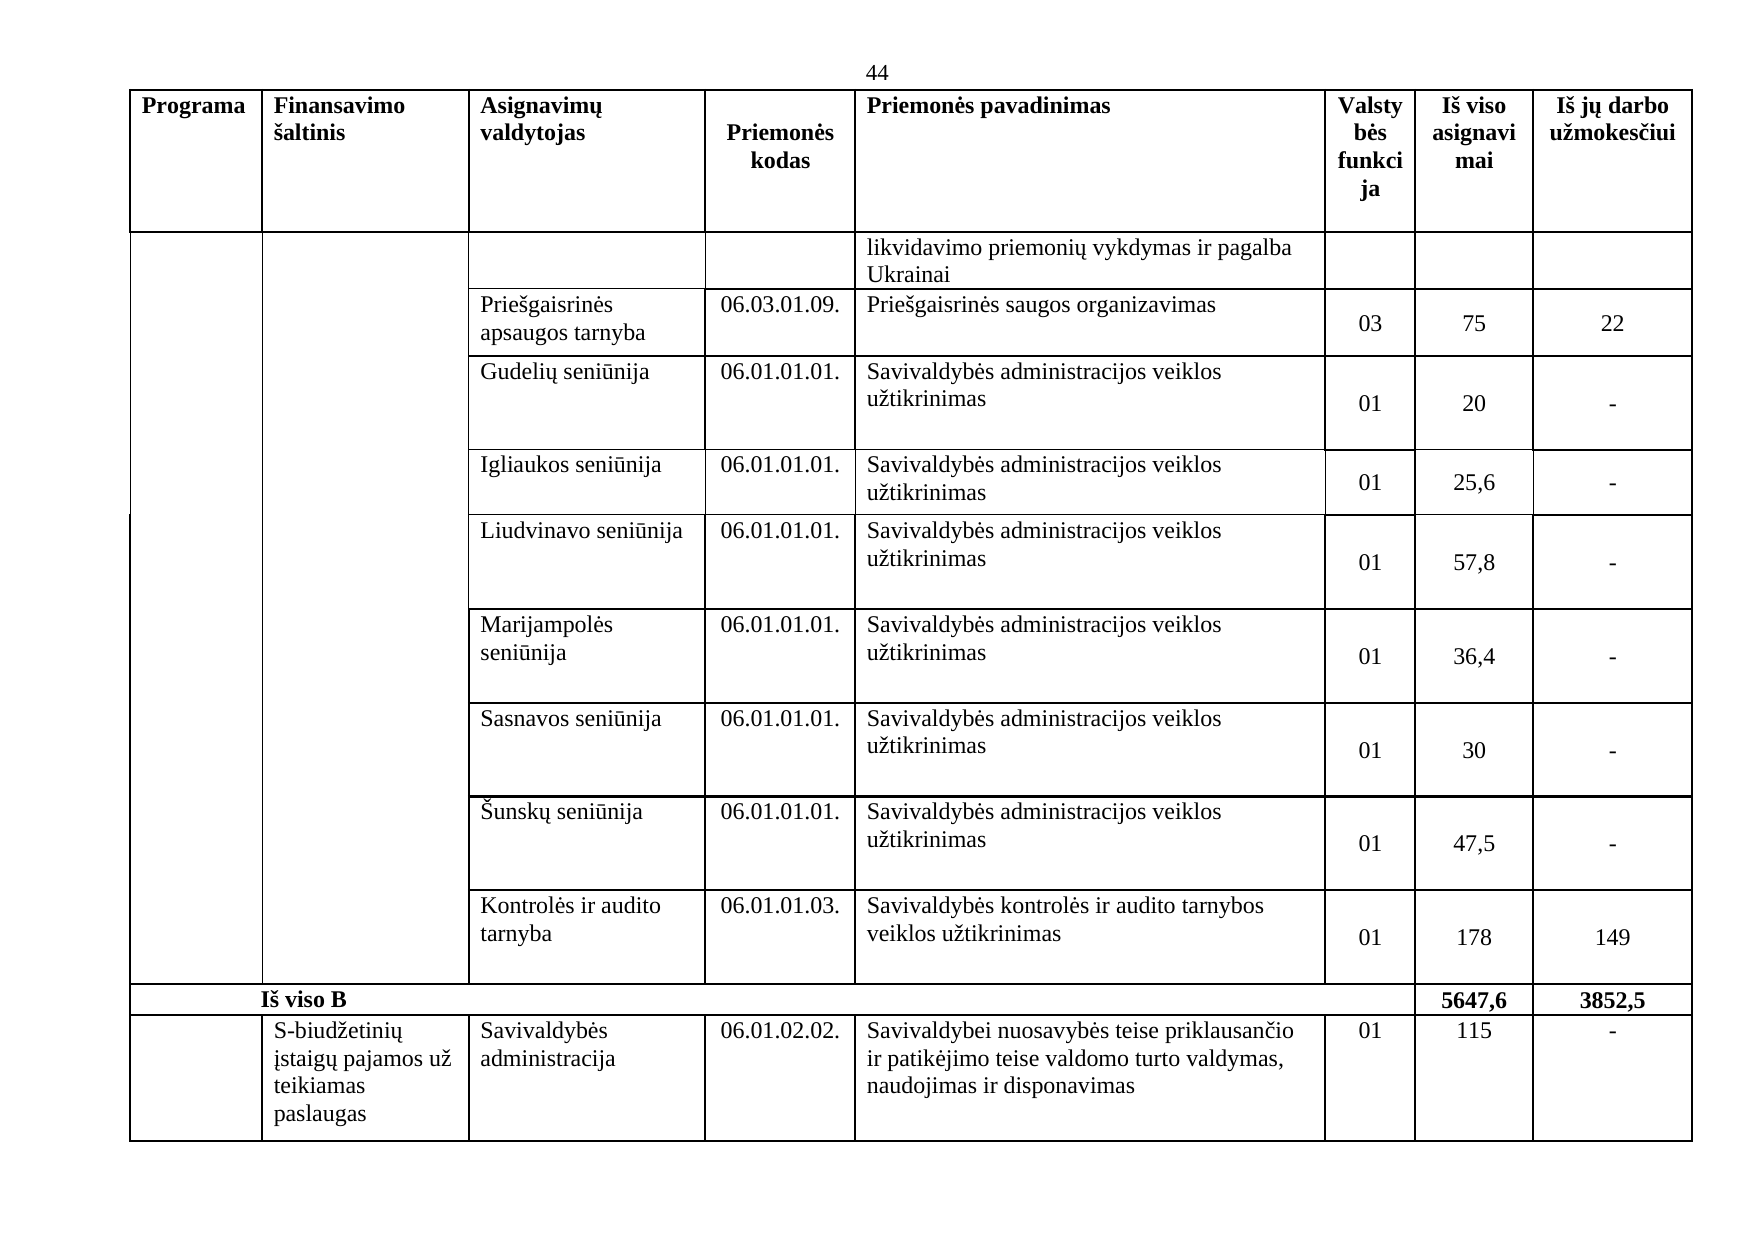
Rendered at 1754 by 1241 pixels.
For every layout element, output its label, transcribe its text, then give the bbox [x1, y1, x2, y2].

table_cell 06.03.01.09. [706, 290, 854, 355]
table_cell 06.01.01.01. [706, 704, 854, 795]
table_cell - [1534, 1016, 1691, 1140]
table_cell Savivaldybės administracijos veiklos užtikrinimas [856, 704, 1324, 795]
table_cell Savivaldybės administracija [470, 1016, 704, 1140]
table_cell 3852,5 [1534, 985, 1691, 1014]
table_cell [263, 449, 468, 608]
table_cell 06.01.01.03. [706, 891, 854, 983]
table_cell - [1534, 451, 1691, 514]
table_header Valstybės funkcija [1326, 91, 1414, 201]
table_cell [469, 233, 705, 288]
table_cell 01 [1326, 610, 1414, 702]
table_cell [706, 233, 854, 288]
table_cell [1326, 233, 1414, 288]
table_cell [856, 201, 1324, 231]
table_cell 01 [1326, 891, 1414, 983]
table_cell 01 [1326, 357, 1414, 448]
table_cell 25,6 [1416, 450, 1533, 514]
table_header Programa [131, 91, 261, 201]
table_header Priemonės pavadinimas [856, 91, 1324, 201]
table_cell Liudvinavo seniūnija [469, 515, 704, 608]
table_cell 01 [1326, 516, 1414, 608]
table_cell 06.01.01.01. [706, 515, 854, 608]
table_cell - [1534, 798, 1691, 889]
table_cell likvidavimo priemonių vykdymas ir pagalba Ukrainai [856, 233, 1324, 288]
table_cell 57,8 [1416, 515, 1532, 608]
table_header Iš jų darbo užmokesčiui [1534, 91, 1691, 231]
table_cell - [1534, 233, 1691, 288]
table_cell 22 [1534, 290, 1691, 355]
table_cell 30 [1416, 704, 1532, 795]
table_cell Šunskų seniūnija [470, 798, 704, 889]
table_cell 47,5 [1416, 798, 1532, 889]
table_cell [263, 201, 468, 231]
table_cell Savivaldybės administracijos veiklos užtikrinimas [856, 798, 1324, 889]
table_cell 178 [1416, 891, 1532, 983]
table_cell 01 [1326, 704, 1414, 795]
table_cell Iš viso B [131, 985, 1414, 1014]
table_header Asignavimų valdytojas [470, 91, 704, 201]
table_header Iš viso asignavimai [1416, 91, 1532, 231]
table_cell [131, 201, 261, 231]
table_cell 149 [1534, 891, 1691, 983]
table_cell Marijampolės seniūnija [470, 610, 704, 702]
table_cell 36,4 [1416, 610, 1532, 702]
table_header Finansavimo šaltinis [263, 91, 468, 201]
table_cell 75 [1416, 290, 1532, 355]
table_cell 06.01.01.01. [706, 450, 855, 514]
table_cell - [1534, 516, 1691, 608]
table_cell 06.01.01.01. [706, 610, 854, 702]
table_cell 5647,6 [1416, 985, 1532, 1014]
table_cell - [1534, 610, 1691, 702]
table_cell Sasnavos seniūnija [470, 704, 704, 795]
table_cell [470, 201, 704, 231]
table_cell 03 [1326, 290, 1414, 355]
table_cell [131, 233, 262, 514]
table_cell [263, 608, 468, 702]
table_cell [131, 1016, 261, 1140]
table_cell - [1534, 357, 1691, 448]
table_cell [263, 233, 468, 448]
table_cell Gudelių seniūnija [469, 357, 704, 448]
table_cell 01 [1326, 451, 1414, 514]
table_cell 06.01.02.02. [706, 1016, 854, 1140]
table_cell Savivaldybės administracijos veiklos užtikrinimas [856, 357, 1324, 448]
table_cell 06.01.01.01. [706, 357, 854, 448]
table_cell [1416, 233, 1532, 288]
table_cell [131, 514, 262, 983]
table_cell [263, 702, 468, 983]
table_cell 06.01.01.01. [706, 798, 854, 889]
table_cell Priešgaisrinės apsaugos tarnyba [469, 289, 704, 355]
table_cell [1326, 201, 1414, 231]
table_cell Savivaldybės administracijos veiklos užtikrinimas [856, 450, 1325, 514]
table_cell 01 [1326, 1016, 1414, 1140]
table_cell S-biudžetinių įstaigų pajamos už teikiamas paslaugas [263, 1016, 468, 1140]
table_cell Igliaukos seniūnija [469, 450, 705, 514]
table_cell Savivaldybės kontrolės ir audito tarnybos veiklos užtikrinimas [856, 891, 1324, 983]
table_cell Savivaldybės administracijos veiklos užtikrinimas [856, 610, 1324, 702]
table_cell Savivaldybei nuosavybės teise priklausančio ir patikėjimo teise valdomo turto valdymas, naudojimas ir disponavimas [856, 1016, 1324, 1140]
table_cell 115 [1416, 1016, 1532, 1140]
table_cell - [1534, 704, 1691, 795]
table_cell [706, 201, 854, 231]
table_cell 20 [1416, 357, 1532, 448]
table_header Priemonės kodas [706, 91, 854, 201]
table_cell 01 [1326, 798, 1414, 889]
table_cell Savivaldybės administracijos veiklos užtikrinimas [856, 515, 1324, 608]
table_cell Kontrolės ir audito tarnyba [470, 891, 704, 983]
table_cell Priešgaisrinės saugos organizavimas [856, 290, 1324, 355]
